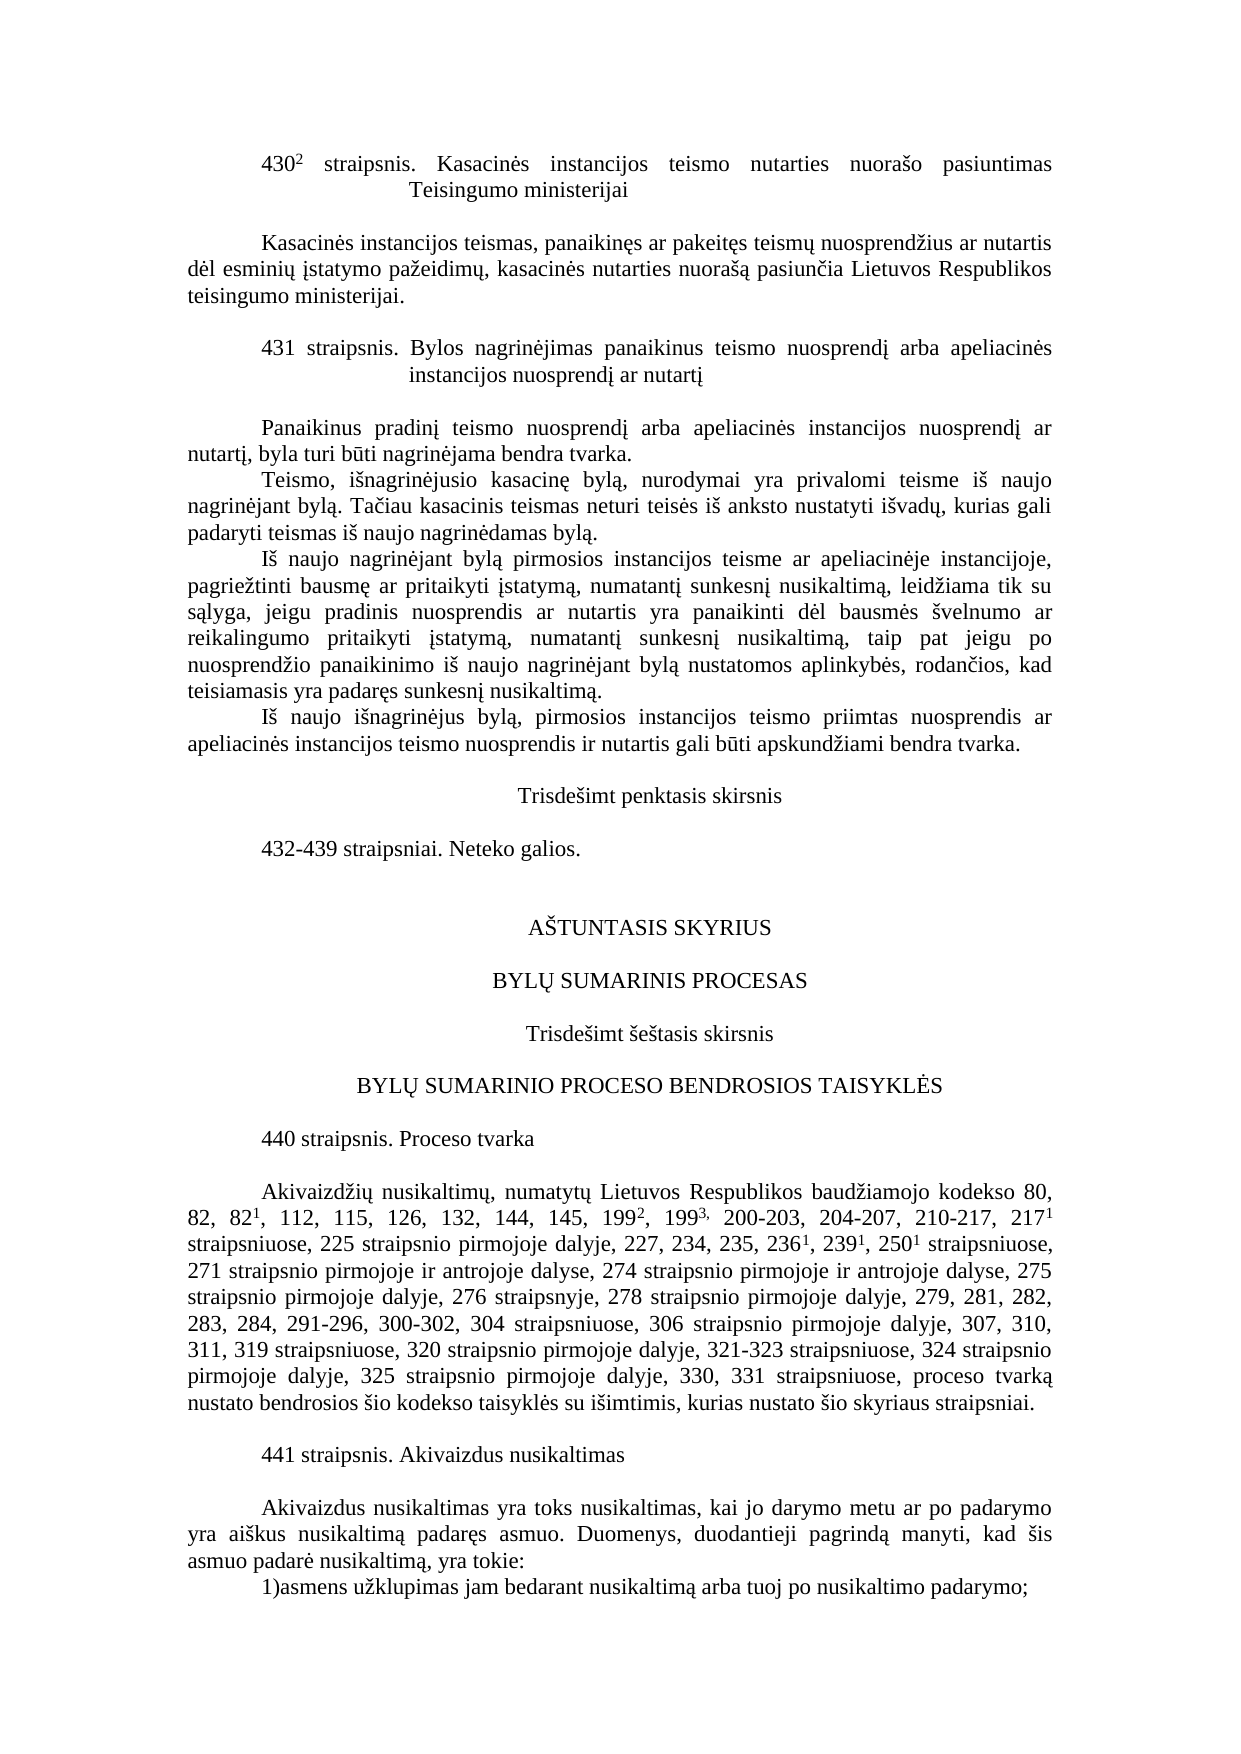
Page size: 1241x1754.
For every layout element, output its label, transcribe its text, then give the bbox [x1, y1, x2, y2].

text Trisdešimt penktasis skirsnis [187, 782, 1053, 809]
text 431 straipsnis. Bylos nagrinėjimas panaikinus teismo nuosprendį arba apeliacinės instancijos nuosprendį ar nutartį [261, 334, 1053, 387]
text Iš naujo išnagrinėjus bylą, pirmosios instancijos teismo priimtas nuosprendis ar apeliacinės instancijos teismo nuosprendis ir nutartis gali būti apskundžiami bendra tvarka. [187, 703, 1053, 756]
text 432-439 straipsniai. Neteko galios. [187, 835, 1053, 862]
text BYLŲ SUMARINIO PROCESO BENDROSIOS TAISYKLĖS [187, 1072, 1053, 1099]
text 440 straipsnis. Proceso tvarka [187, 1125, 1053, 1151]
text Akivaizdžių nusikaltimų, numatytų Lietuvos Respublikos baudžiamojo kodekso 80, 82, 821, 112, 115, 126, 132, 144, 145, 1992, 1993, 200-203, 204-207, 210-217, 2171 straipsniuose, 225 straipsnio pirmojoje dalyje, 227, 234, 235, 2361, 2391, 2501 straipsniuose, 271 straipsnio pirmojoje ir antrojoje dalyse, 274 straipsnio pirmojoje ir antrojoje dalyse, 275 straipsnio pirmojoje dalyje, 276 straipsnyje, 278 straipsnio pirmojoje dalyje, 279, 281, 282, 283, 284, 291-296, 300-302, 304 straipsniuose, 306 straipsnio pirmojoje dalyje, 307, 310, 311, 319 straipsniuose, 320 straipsnio pirmojoje dalyje, 321-323 straipsniuose, 324 straipsnio pirmojoje dalyje, 325 straipsnio pirmojoje dalyje, 330, 331 straipsniuose, proceso tvarką nustato bendrosios šio kodekso taisyklės su išimtimis, kurias nustato šio skyriaus straipsniai. [187, 1178, 1053, 1415]
text 1)asmens užklupimas jam bedarant nusikaltimą arba tuoj po nusikaltimo padarymo; [187, 1573, 1053, 1599]
text 4302 straipsnis. Kasacinės instancijos teismo nutarties nuorašo pasiuntimas Teisingumo ministerijai [261, 150, 1053, 203]
text Iš naujo nagrinėjant bylą pirmosios instancijos teisme ar apeliacinėje instancijoje, pagriežtinti bausmę ar pritaikyti įstatymą, numatantį sunkesnį nusikaltimą, leidžiama tik su sąlyga, jeigu pradinis nuosprendis ar nutartis yra panaikinti dėl bausmės švelnumo ar reikalingumo pritaikyti įstatymą, numatantį sunkesnį nusikaltimą, taip pat jeigu po nuosprendžio panaikinimo iš naujo nagrinėjant bylą nustatomos aplinkybės, rodančios, kad teisiamasis yra padaręs sunkesnį nusikaltimą. [187, 545, 1053, 703]
text BYLŲ SUMARINIS PROCESAS [187, 967, 1053, 993]
text Teismo, išnagrinėjusio kasacinę bylą, nurodymai yra privalomi teisme iš naujo nagrinėjant bylą. Tačiau kasacinis teismas neturi teisės iš anksto nustatyti išvadų, kurias gali padaryti teismas iš naujo nagrinėdamas bylą. [187, 466, 1053, 545]
text Kasacinės instancijos teismas, panaikinęs ar pakeitęs teismų nuosprendžius ar nutartis dėl esminių įstatymo pažeidimų, kasacinės nutarties nuorašą pasiunčia Lietuvos Respublikos teisingumo ministerijai. [187, 229, 1053, 308]
text Trisdešimt šeštasis skirsnis [187, 1020, 1053, 1046]
text Akivaizdus nusikaltimas yra toks nusikaltimas, kai jo darymo metu ar po padarymo yra aiškus nusikaltimą padaręs asmuo. Duomenys, duodantieji pagrindą manyti, kad šis asmuo padarė nusikaltimą, yra tokie: [187, 1494, 1053, 1573]
text 441 straipsnis. Akivaizdus nusikaltimas [187, 1441, 1053, 1468]
text AŠTUNTASIS SKYRIUS [187, 914, 1053, 941]
text Panaikinus pradinį teismo nuosprendį arba apeliacinės instancijos nuosprendį ar nutartį, byla turi būti nagrinėjama bendra tvarka. [187, 413, 1053, 466]
